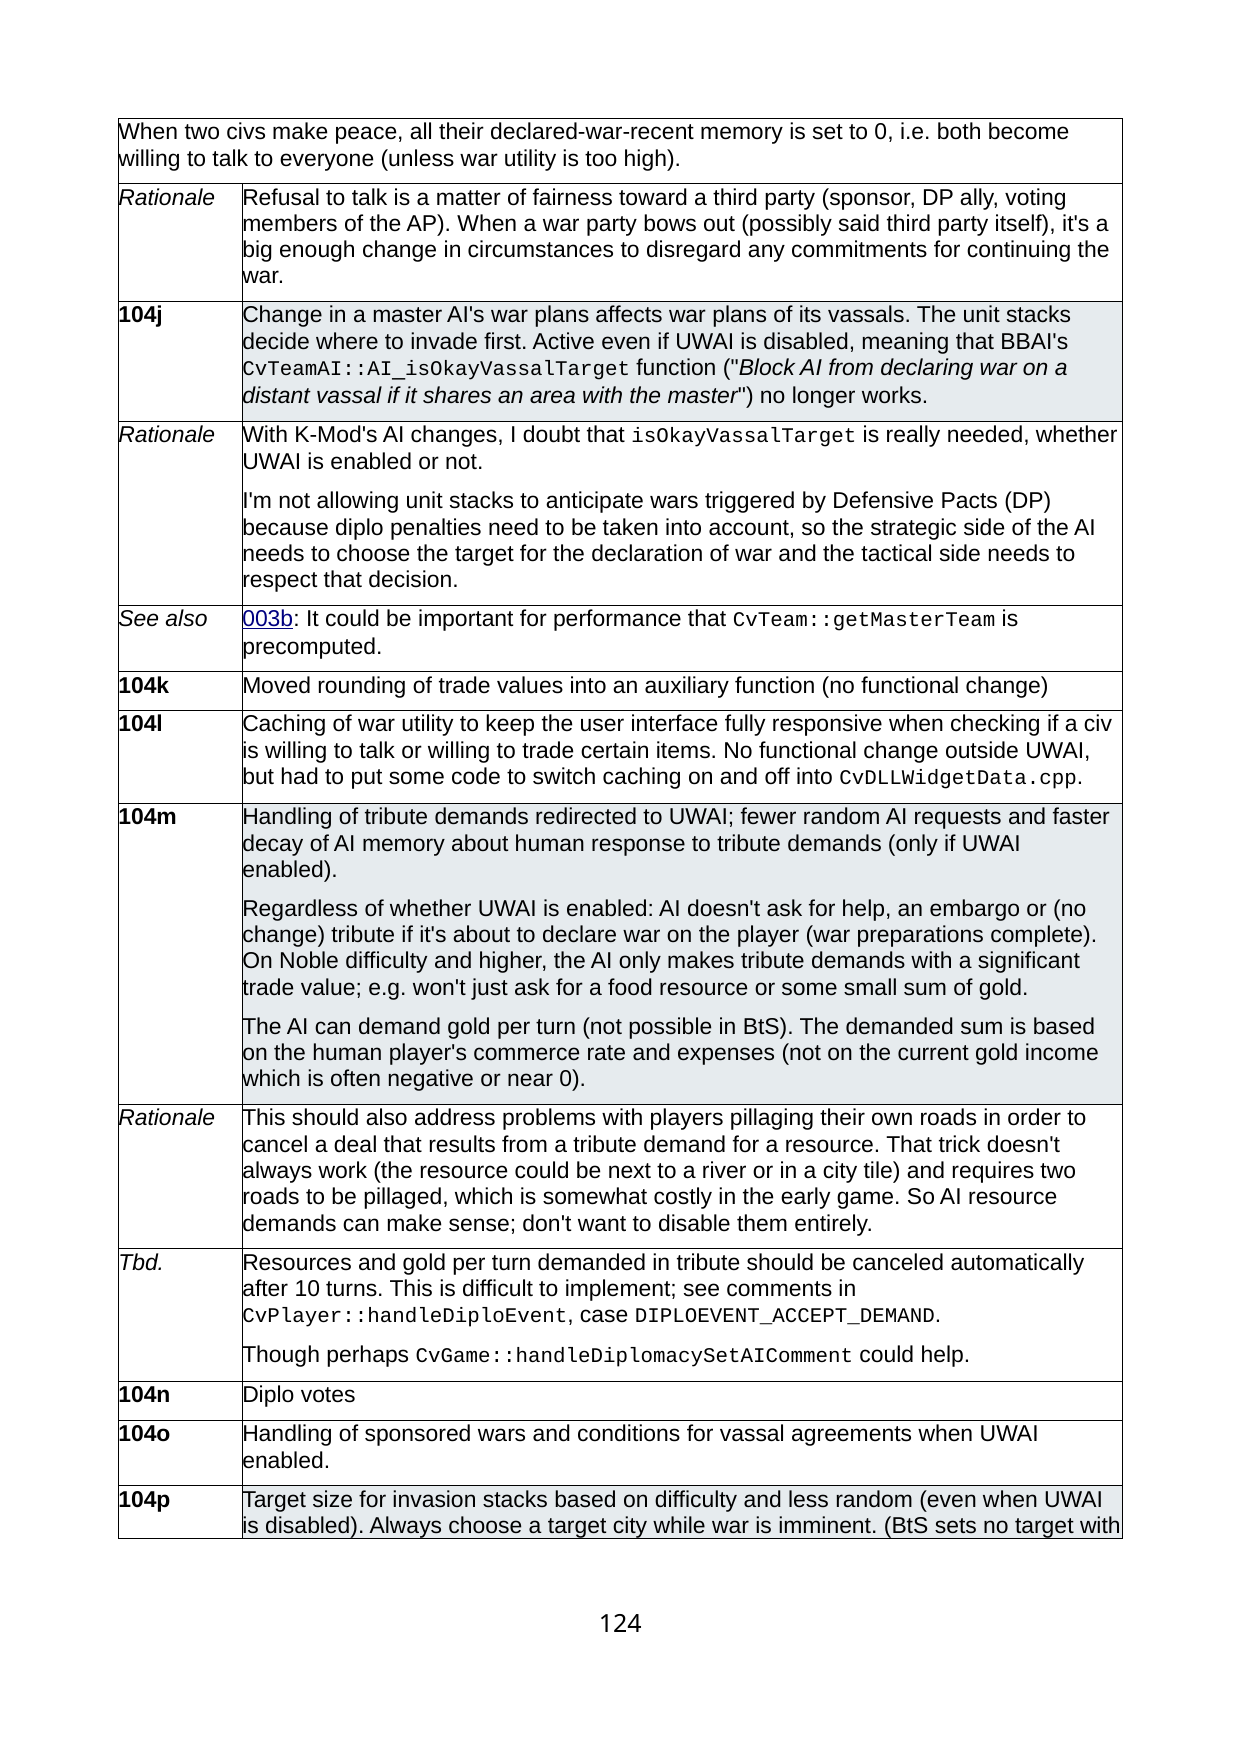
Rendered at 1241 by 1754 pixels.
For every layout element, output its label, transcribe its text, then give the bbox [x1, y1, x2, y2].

table_cell Refusal to talk is a matter of fairness toward a third party (sponsor, DP ally, voting members of the AP). When a war party bows out (possibly said third party itself), it's a big enough change in circumstances to disregard any commitments for continuing the war. [243, 184, 1122, 301]
table_cell Change in a master AI's war plans affects war plans of its vassals. The unit stacks decide where to invade first. Active even if UWAI is disabled, meaning that BBAI's CvTeamAI::AI_isOkayVassalTarget function ("Block AI from declaring war on a distant vassal if it shares an area with the master") no longer works. [243, 302, 1122, 421]
table_cell When two civs make peace, all their declared-war-recent memory is set to 0, i.e. both become willing to talk to everyone (unless war utility is too high). [119, 119, 1122, 183]
table_cell Rationale [119, 1105, 242, 1248]
table_cell Diplo votes [243, 1382, 1122, 1420]
table_cell 104k [119, 672, 242, 710]
table_cell 104o [119, 1421, 242, 1485]
table_cell Rationale [119, 184, 242, 301]
table_cell Handling of sponsored wars and conditions for vassal agreements when UWAI enabled. [243, 1421, 1122, 1485]
table_cell Resources and gold per turn demanded in tribute should be canceled automatically after 10 turns. This is difficult to implement; see comments in CvPlayer::handleDiploEvent, case DIPLOEVENT_ACCEPT_DEMAND. Though perhaps CvGame::handleDiplomacySetAIComment could help. [243, 1249, 1122, 1381]
table_cell Caching of war utility to keep the user interface fully responsive when checking if a civ is willing to talk or willing to trade certain items. No functional change outside UWAI, but had to put some code to switch caching on and off into CvDLLWidgetData.cpp. [243, 711, 1122, 803]
table_cell Moved rounding of trade values into an auxiliary function (no functional change) [243, 672, 1122, 710]
table_cell 104j [119, 302, 242, 421]
table_cell Handling of tribute demands redirected to UWAI; fewer random AI requests and faster decay of AI memory about human response to tribute demands (only if UWAI enabled). Regardless of whether UWAI is enabled: AI doesn't ask for help, an embargo or (no change) tribute if it's about to declare war on the player (war preparations complete). On Noble difficulty and higher, the AI only makes tribute demands with a significant trade value; e.g. won't just ask for a food resource or some small sum of gold. The AI can demand gold per turn (not possible in BtS). The demanded sum is based on the human player's commerce rate and expenses (not on the current gold income which is often negative or near 0). [243, 804, 1122, 1104]
table_cell Rationale [119, 422, 242, 605]
table_cell Target size for invasion stacks based on difficulty and less random (even when UWAI is disabled). Always choose a target city while war is imminent. (BtS sets no target with [243, 1486, 1122, 1538]
table_cell This should also address problems with players pillaging their own roads in order to cancel a deal that results from a tribute demand for a resource. That trick doesn't always work (the resource could be next to a river or in a city tile) and requires two roads to be pillaged, which is somewhat costly in the early game. So AI resource demands can make sense; don't want to disable them entirely. [243, 1105, 1122, 1248]
table_cell With K-Mod's AI changes, I doubt that isOkayVassalTarget is really needed, whether UWAI is enabled or not. I'm not allowing unit stacks to anticipate wars triggered by Defensive Pacts (DP) because diplo penalties need to be taken into account, so the strategic side of the AI needs to choose the target for the declaration of war and the tactical side needs to respect that decision. [243, 422, 1122, 605]
table_cell 104p [119, 1486, 242, 1538]
table_cell 104l [119, 711, 242, 803]
table_cell 003b: It could be important for performance that CvTeam::getMasterTeam is precomputed. [243, 606, 1122, 671]
table_cell 104n [119, 1382, 242, 1420]
table_cell See also [119, 606, 242, 671]
table_cell Tbd. [119, 1249, 242, 1381]
table_cell 104m [119, 804, 242, 1104]
